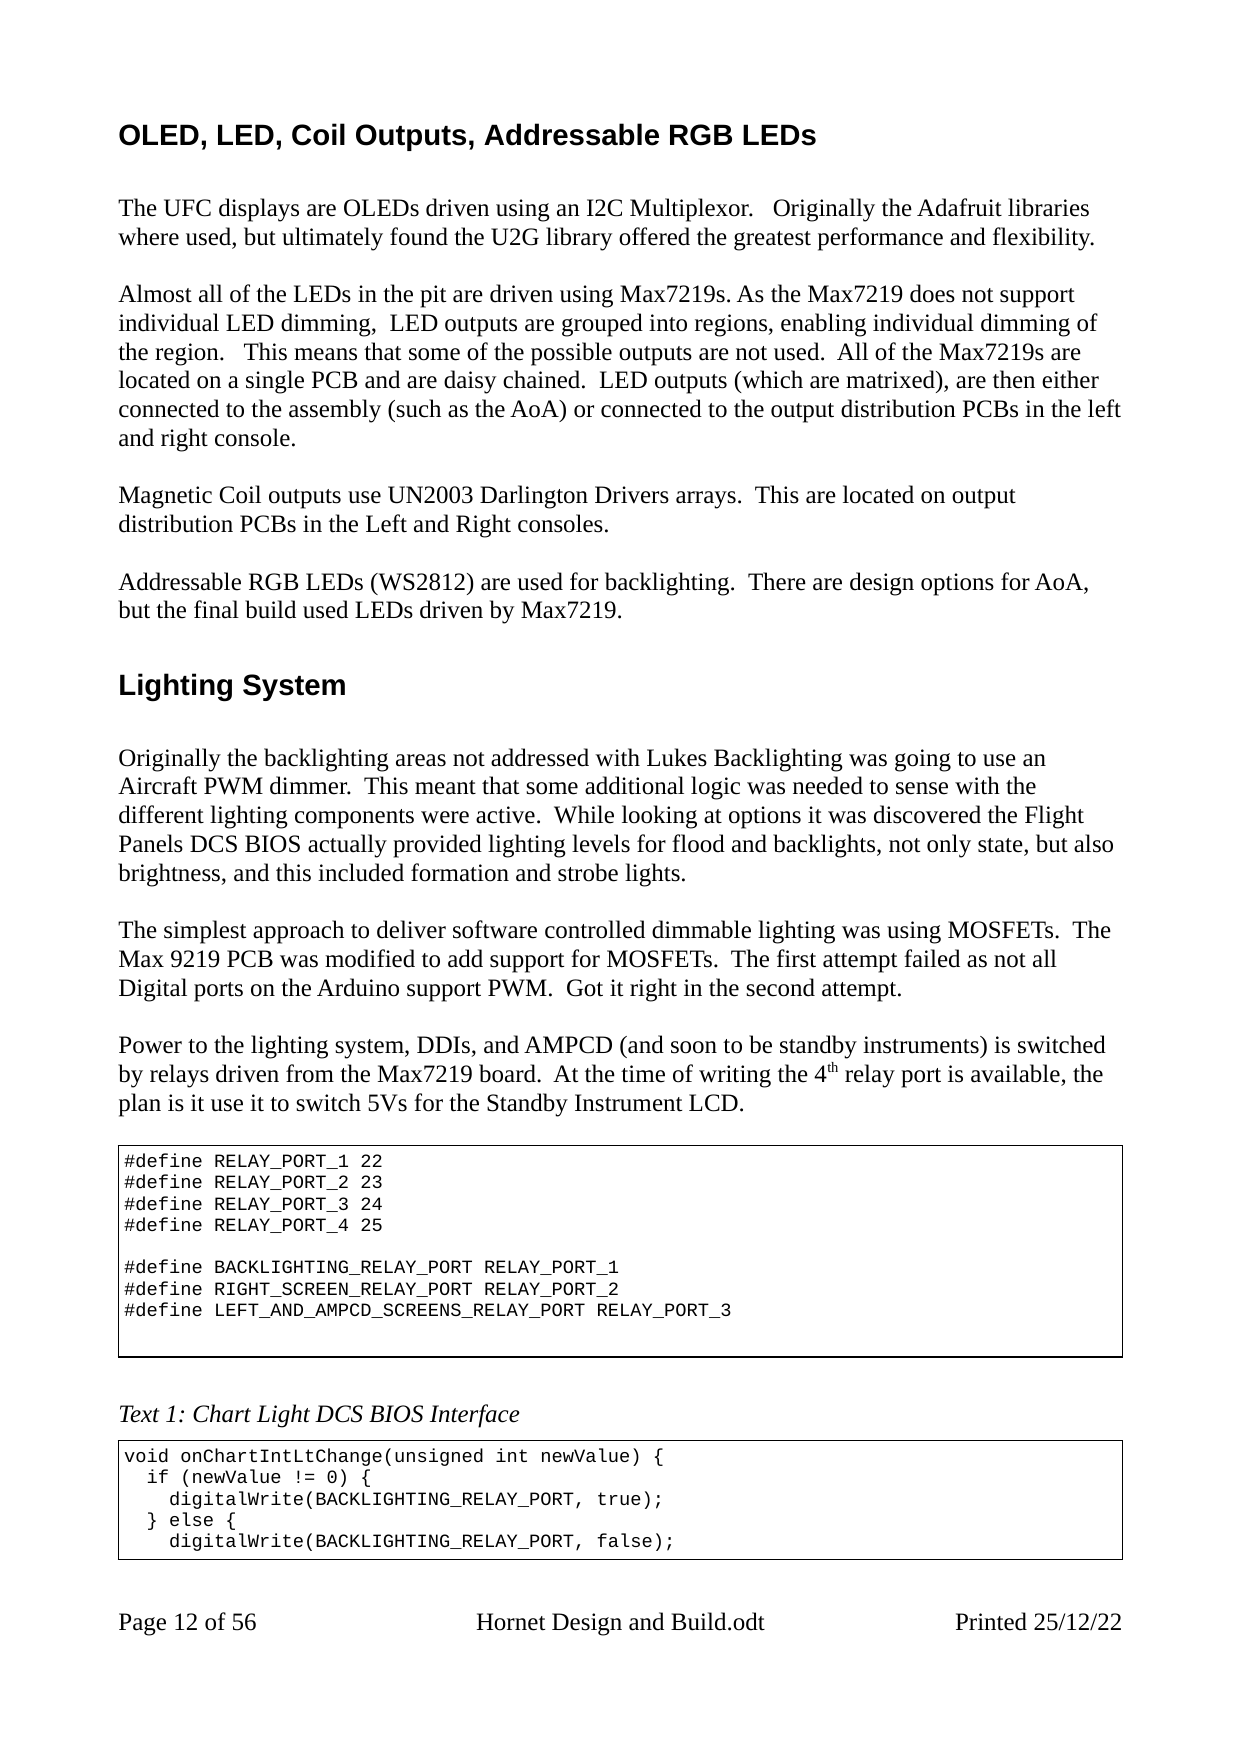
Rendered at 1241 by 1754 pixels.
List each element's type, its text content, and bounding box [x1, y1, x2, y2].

text Power to the lighting system, DDIs, and AMPCD (and soon to be standby instruments) is switched by relays driven from the Max7219 board. At the time of writing the 4th relay port is available, the plan is it use it to switch 5Vs for the Standby Instrument LCD. [118, 1030, 1122, 1116]
text Almost all of the LEDs in the pit are driven using Max7219s. As the Max7219 does not support individual LED dimming, LED outputs are grouped into regions, enabling individual dimming of the region. This means that some of the possible outputs are not used. All of the Max7219s are located on a single PCB and are daisy chained. LED outputs (which are matrixed), are then either connected to the assembly (such as the AoA) or connected to the output distribution PCBs in the left and right console. [118, 279, 1122, 452]
text Originally the backlighting areas not addressed with Lukes Backlighting was going to use an Aircraft PWM dimmer. This meant that some additional logic was needed to sense with the different lighting components were active. While looking at options it was discovered the Flight Panels DCS BIOS actually provided lighting levels for flood and backlights, not only state, but also brightness, and this included formation and strobe lights. [118, 743, 1122, 886]
text Magnetic Coil outputs use UN2003 Darlington Drivers arrays. This are located on output distribution PCBs in the Left and Right consoles. [118, 481, 1122, 538]
text Addressable RGB LEDs (WS2812) are used for backlighting. There are design options for AoA, but the final build used LEDs driven by Max7219. [118, 567, 1122, 624]
table_header #define RELAY_PORT_1 22 #define RELAY_PORT_2 23 #define RELAY_PORT_3 24 #define RELAY_PORT_4 25 #define BACKLIGHTING_RELAY_PORT RELAY_PORT_1 #define RIGHT_SCREEN_RELAY_PORT RELAY_PORT_2 #define LEFT_AND_AMPCD_SCREENS_RELAY_PORT RELAY_PORT_3 [119, 1146, 1122, 1356]
text The UFC displays are OLEDs driven using an I2C Multiplexor. Originally the Adafruit libraries where used, but ultimately found the U2G library offered the greatest performance and flexibility. [118, 193, 1122, 251]
text Text 1: Chart Light DCS BIOS Interface [118, 1399, 1122, 1427]
subtitle Lighting System [118, 668, 1122, 701]
subtitle OLED, LED, Coil Outputs, Addressable RGB LEDs [118, 118, 1122, 152]
table_header void onChartIntLtChange(unsigned int newValue) { if (newValue != 0) { digitalWrite(BACKLIGHTING_RELAY_PORT, true); } else { digitalWrite(BACKLIGHTING_RELAY_PORT, false); [119, 1441, 1122, 1559]
text The simplest approach to deliver software controlled dimmable lighting was using MOSFETs. The Max 9219 PCB was modified to add support for MOSFETs. The first attempt failed as not all Digital ports on the Arduino support PWM. Got it right in the second attempt. [118, 915, 1122, 1001]
